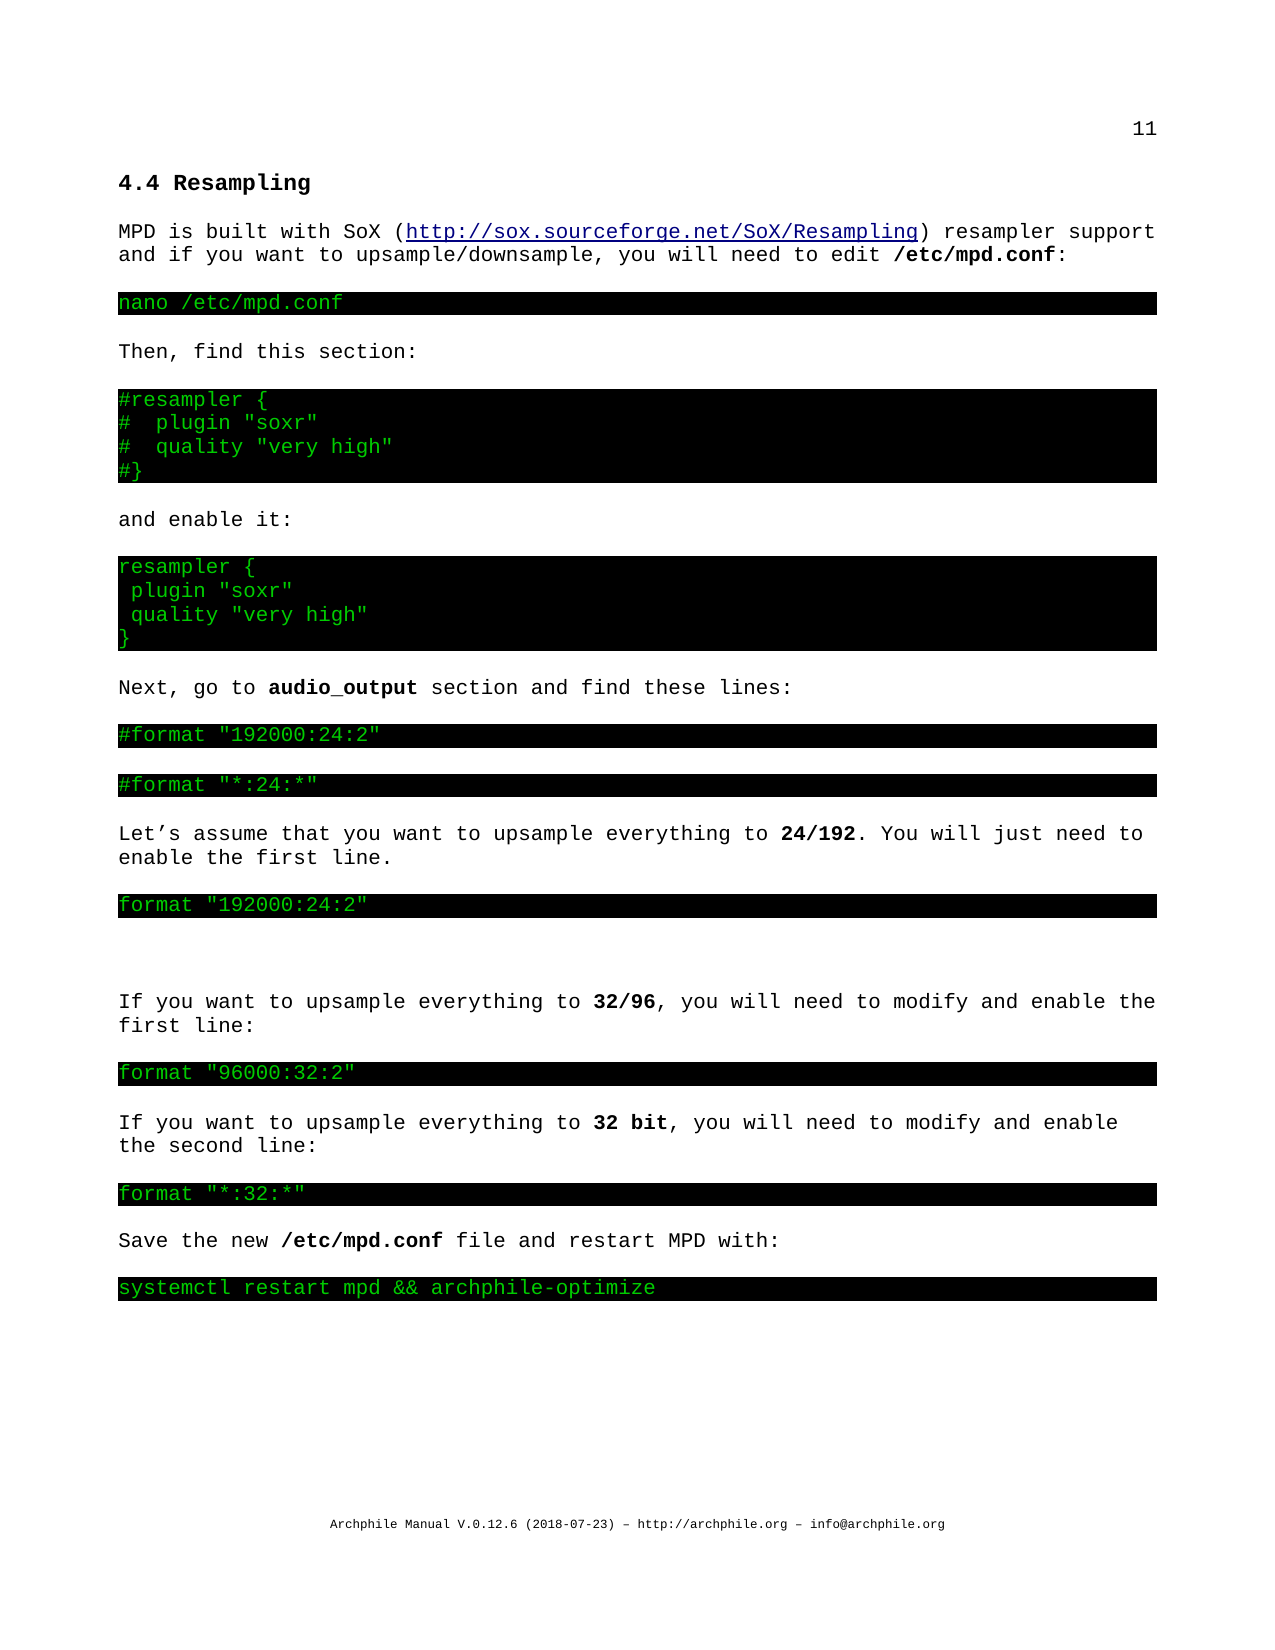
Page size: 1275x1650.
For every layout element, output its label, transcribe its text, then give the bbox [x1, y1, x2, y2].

text #format "*:24:*" [118, 774, 1157, 797]
text resampler { [118, 556, 1157, 580]
text #format "192000:24:2" [118, 724, 1157, 748]
text #} [118, 459, 1157, 483]
text 4.4 Resampling [118, 171, 1157, 197]
text If you want to upsample everything to 32 bit, you will need to modify and enable the second line: [118, 1112, 1157, 1159]
text If you want to upsample everything to 32/96, you will need to modify and enable the first line: [118, 991, 1157, 1038]
text Save the new /etc/mpd.conf file and restart MPD with: [118, 1230, 1157, 1254]
text quality "very high" [118, 604, 1157, 627]
text # quality "very high" [118, 436, 1157, 459]
text MPD is built with SoX (http://sox.sourceforge.net/SoX/Resampling) resampler support and if you want to upsample/downsample, you will need to edit /etc/mpd.conf: [118, 221, 1157, 268]
text format "192000:24:2" [118, 894, 1157, 918]
text Next, go to audio_output section and find these lines: [118, 677, 1157, 701]
text #resampler { [118, 389, 1157, 412]
text systemctl restart mpd && archphile-optimize [118, 1277, 1157, 1301]
text format "96000:32:2" [118, 1062, 1157, 1086]
text # plugin "soxr" [118, 412, 1157, 436]
text format "*:32:*" [118, 1183, 1157, 1206]
text Let’s assume that you want to upsample everything to 24/192. You will just need to enable the first line. [118, 823, 1157, 871]
text Then, find this section: [118, 341, 1157, 365]
text and enable it: [118, 509, 1157, 533]
text nano /etc/mpd.conf [118, 292, 1157, 315]
text plugin "soxr" [118, 580, 1157, 604]
text } [118, 627, 1157, 651]
